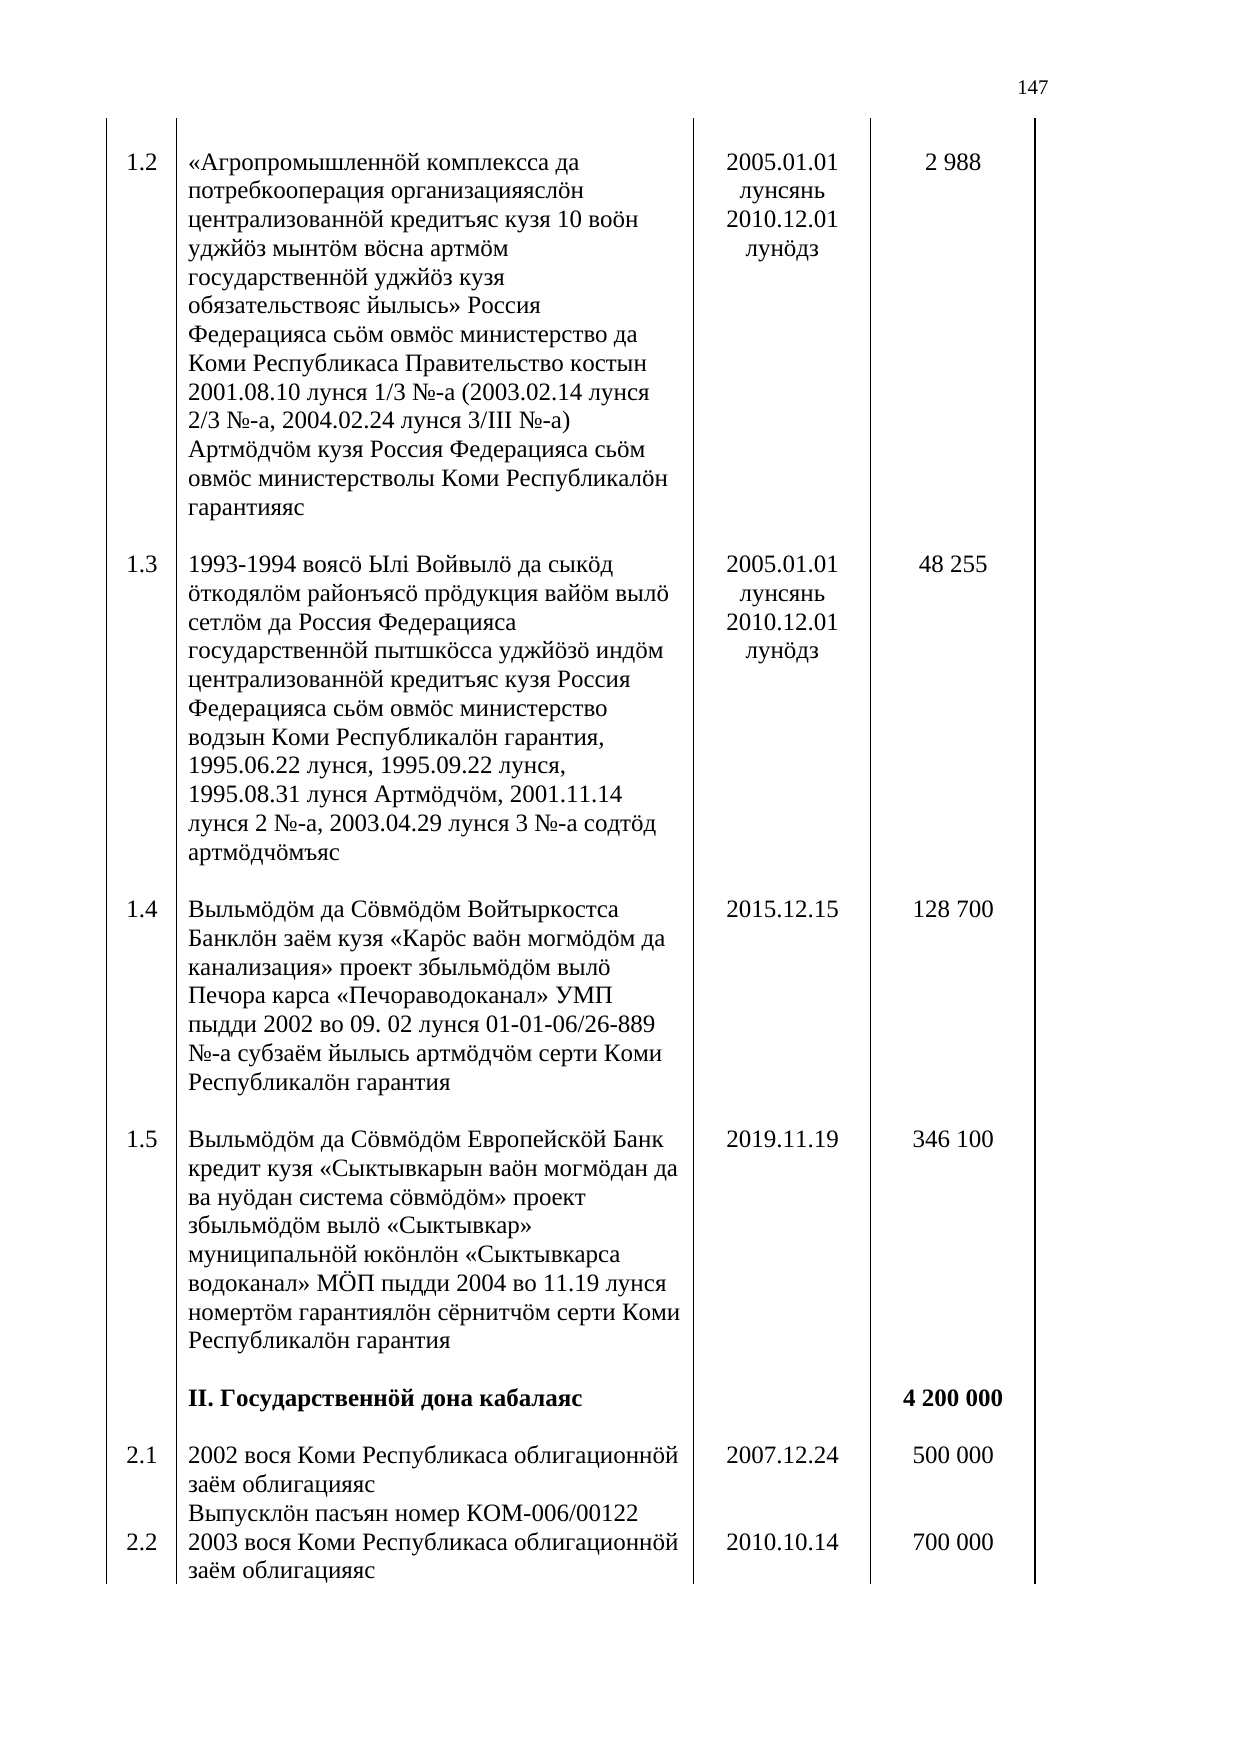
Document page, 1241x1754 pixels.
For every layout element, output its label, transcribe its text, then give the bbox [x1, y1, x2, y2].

table_cell 2003 вося Коми Республикаса облигационнöй заём облигацияяс [177, 1527, 693, 1584]
table_cell 2010.10.14 [694, 1527, 870, 1584]
table_cell 2007.12.24 [694, 1441, 870, 1527]
table_cell [177, 118, 693, 147]
table_cell 48 255 [871, 549, 1034, 894]
table_cell 346 100 [871, 1124, 1034, 1383]
table_cell 2005.01.01 лунсянь 2010.12.01 лунöдз [694, 147, 870, 549]
table_cell «Агропромышленнöй комплексса да потребкооперация организацияяслöн централизованнöй кредитъяс кузя 10 воöн уджйöз мынтöм вöсна артмöм государственнöй уджйöз кузя обязательствояс йылысь» Россия Федерацияса сьöм овмöс министерство да Коми Республикаса Правительство костын 2001.08.10 лунся 1/3 №-а (2003.02.14 лунся 2/3 №-а, 2004.02.24 лунся 3/III №-а) Артмöдчöм кузя Россия Федерацияса сьöм овмöс министерстволы Коми Республикалöн гарантияяс [177, 147, 693, 549]
table_cell [694, 1383, 870, 1441]
table_cell 2.1 [107, 1441, 176, 1527]
table_cell 2.2 [107, 1527, 176, 1584]
table_cell Выльмöдöм да Сöвмöдöм Европейскöй Банк кредит кузя «Сыктывкарын ваöн могмöдан да ва нуöдан система сöвмöдöм» проект збыльмöдöм вылö «Сыктывкар» муниципальнöй юкöнлöн «Сыктывкарса водоканал» МÖП пыдди 2004 во 11.19 лунся номертöм гарантиялöн сёрнитчöм серти Коми Республикалöн гарантия [177, 1124, 693, 1383]
table_cell 4 200 000 [871, 1383, 1034, 1441]
table_cell 1.4 [107, 894, 176, 1124]
table_cell 2 988 [871, 147, 1034, 549]
table_cell [107, 1383, 176, 1441]
table_cell Выльмöдöм да Сöвмöдöм Войтыркостса Банклöн заём кузя «Карöс ваöн могмöдöм да канализация» проект збыльмöдöм вылö Печора карса «Печораводоканал» УМП пыдди 2002 во 09. 02 лунся 01-01-06/26-889 №-а субзаём йылысь артмöдчöм серти Коми Республикалöн гарантия [177, 894, 693, 1124]
table_cell 1.2 [107, 147, 176, 549]
table_cell 1993-1994 воясö Ылi Войвылö да сыкöд öткодялöм районъясö прöдукция вайöм вылö сетлöм да Россия Федерацияса государственнöй пытшкöсса уджйöзö индöм централизованнöй кредитъяс кузя Россия Федерацияса сьöм овмöс министерство водзын Коми Республикалöн гарантия, 1995.06.22 лунся, 1995.09.22 лунся, 1995.08.31 лунся Артмöдчöм, 2001.11.14 лунся 2 №-а, 2003.04.29 лунся 3 №-а содтöд артмöдчöмъяс [177, 549, 693, 894]
table_cell II. Государственнöй дона кабалаяс [177, 1383, 693, 1441]
table_cell 128 700 [871, 894, 1034, 1124]
table_cell 2005.01.01 лунсянь 2010.12.01 лунöдз [694, 549, 870, 894]
table_cell 2015.12.15 [694, 894, 870, 1124]
table_cell 1.3 [107, 549, 176, 894]
table_cell [871, 118, 1034, 147]
table_cell [694, 118, 870, 147]
table_cell 500 000 [871, 1441, 1034, 1527]
table_cell 2002 вося Коми Республикаса облигационнöй заём облигацияяс Выпусклöн пасъян номер КОМ-006/00122 [177, 1441, 693, 1527]
table_cell 2019.11.19 [694, 1124, 870, 1383]
table_cell 1.5 [107, 1124, 176, 1383]
table_cell [107, 118, 176, 147]
table_cell 700 000 [871, 1527, 1034, 1584]
